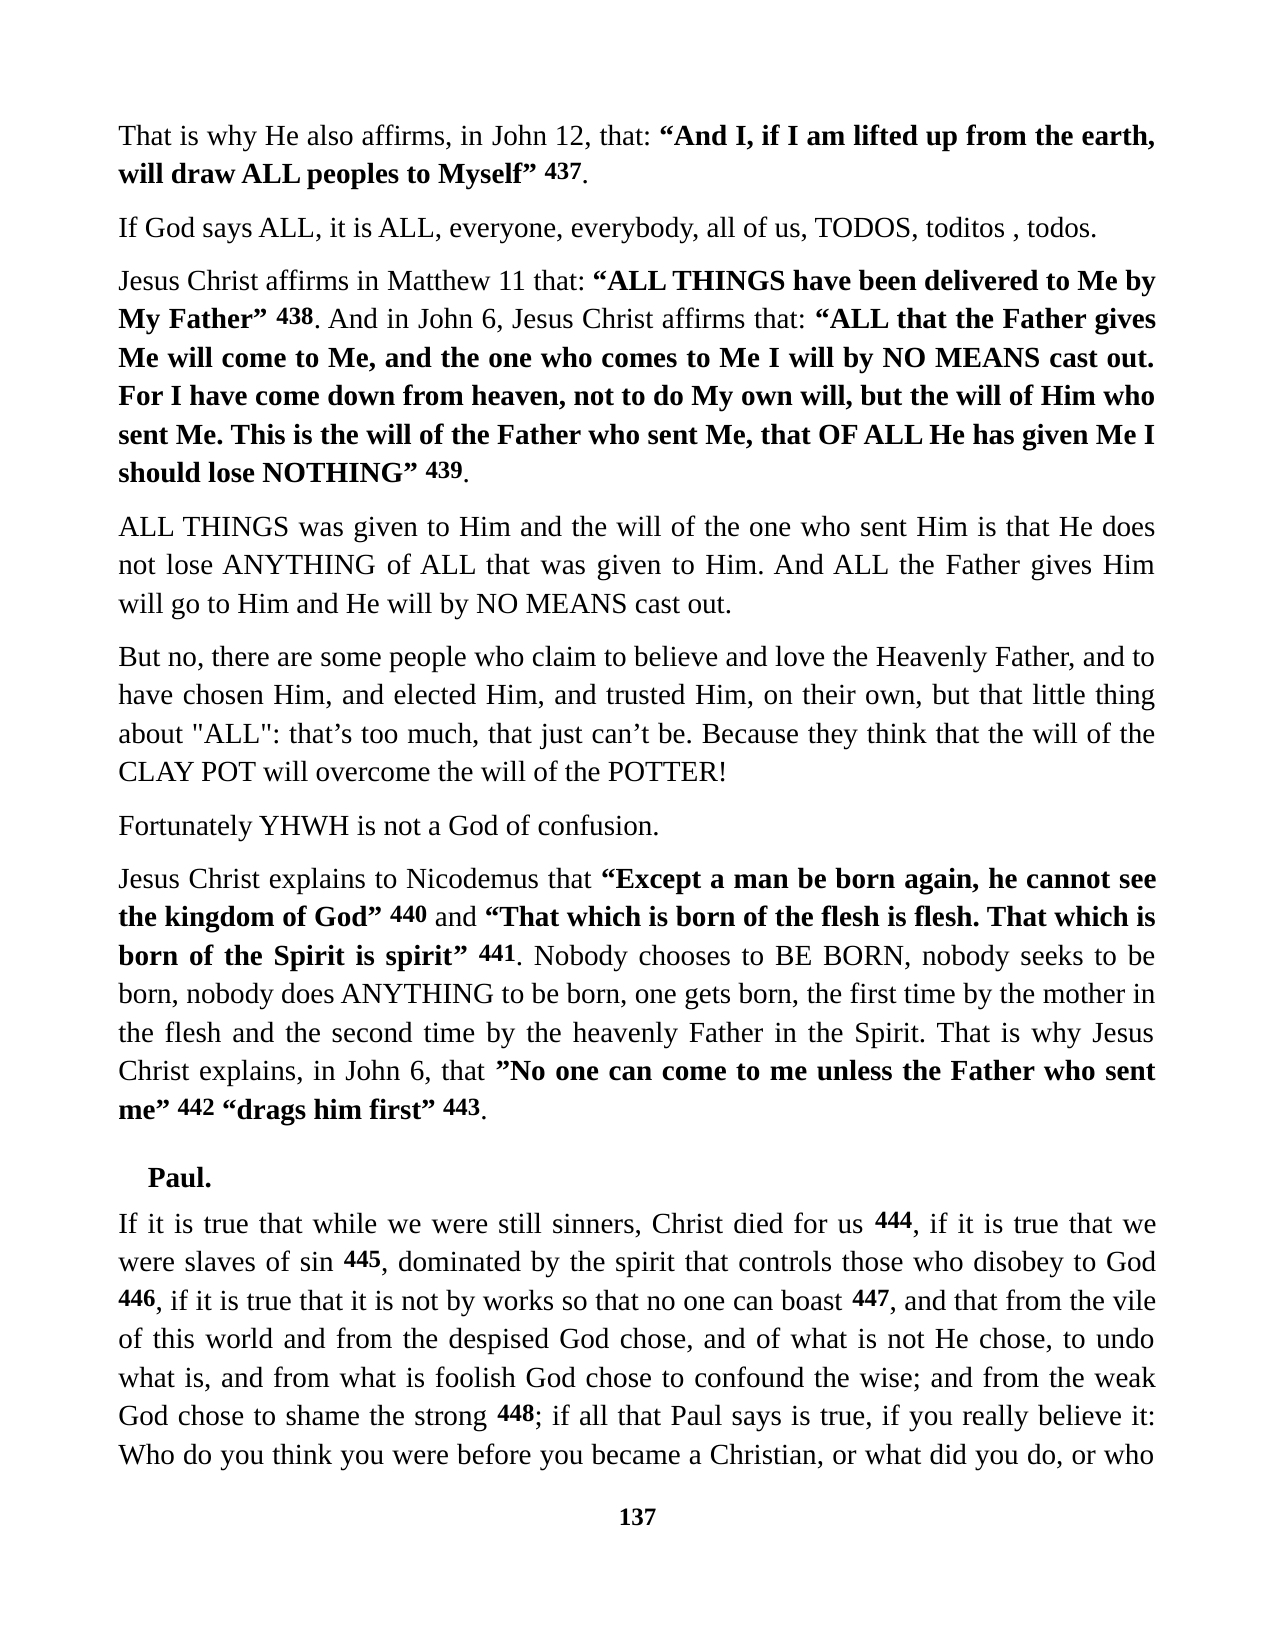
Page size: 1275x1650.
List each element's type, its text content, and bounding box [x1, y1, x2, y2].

text But no, there are some people who claim to believe and love the Heavenly Father, and to have chosen Him, and elected Him, and trusted Him, on their own, but that little thing about "ALL": that’s too much, that just can’t be. Because they think that the will of the CLAY POT will overcome the will of the POTTER! [118, 639, 1157, 788]
subtitle Paul. [148, 1160, 1157, 1193]
text ALL THINGS was given to Him and the will of the one who sent Him is that He does not lose ANYTHING of ALL that was given to Him. And ALL the Father gives Him will go to Him and He will by NO MEANS cast out. [118, 509, 1157, 619]
text Jesus Christ affirms in Matthew 11 that: “ALL THINGS have been delivered to Me by My Father” . And in John 6, Jesus Christ affirms that: “ALL that the Father gives Me will come to Me, and the one who comes to Me I will by NO MEANS cast out. For I have come down from heaven, not to do My own will, but the will of Him who sent Me. This is the will of the Father who sent Me, that OF ALL He has given Me I should lose NOTHING” . [118, 263, 1157, 489]
text If it is true that while we were still sinners, Christ died for us , if it is true that we were slaves of sin , dominated by the spirit that controls those who disobey to God , if it is true that it is not by works so that no one can boast , and that from the vile of this world and from the despised God chose, and of what is not He chose, to undo what is, and from what is foolish God chose to confound the wise; and from the weak God chose to shame the strong ; if all that Paul says is true, if you really believe it: Who do you think you were before you became a Christian, or what did you do, or who [118, 1206, 1157, 1471]
text Fortunately YHWH is not a God of confusion. [118, 808, 1157, 841]
text That is why He also affirms, in John 12, that: “And I, if I am lifted up from the earth, will draw ALL peoples to Myself” . [118, 118, 1157, 190]
text If God says ALL, it is ALL, everyone, everybody, all of us, TODOS, toditos , todos. [118, 210, 1157, 243]
text Jesus Christ explains to Nicodemus that “Except a man be born again, he cannot see the kingdom of God” and “That which is born of the flesh is flesh. That which is born of the Spirit is spirit” . Nobody chooses to BE BORN, nobody seeks to be born, nobody does ANYTHING to be born, one gets born, the first time by the mother in the flesh and the second time by the heavenly Father in the Spirit. That is why Jesus Christ explains, in John 6, that ”No one can come to me unless the Father who sent me” “drags him first” . [118, 861, 1157, 1126]
